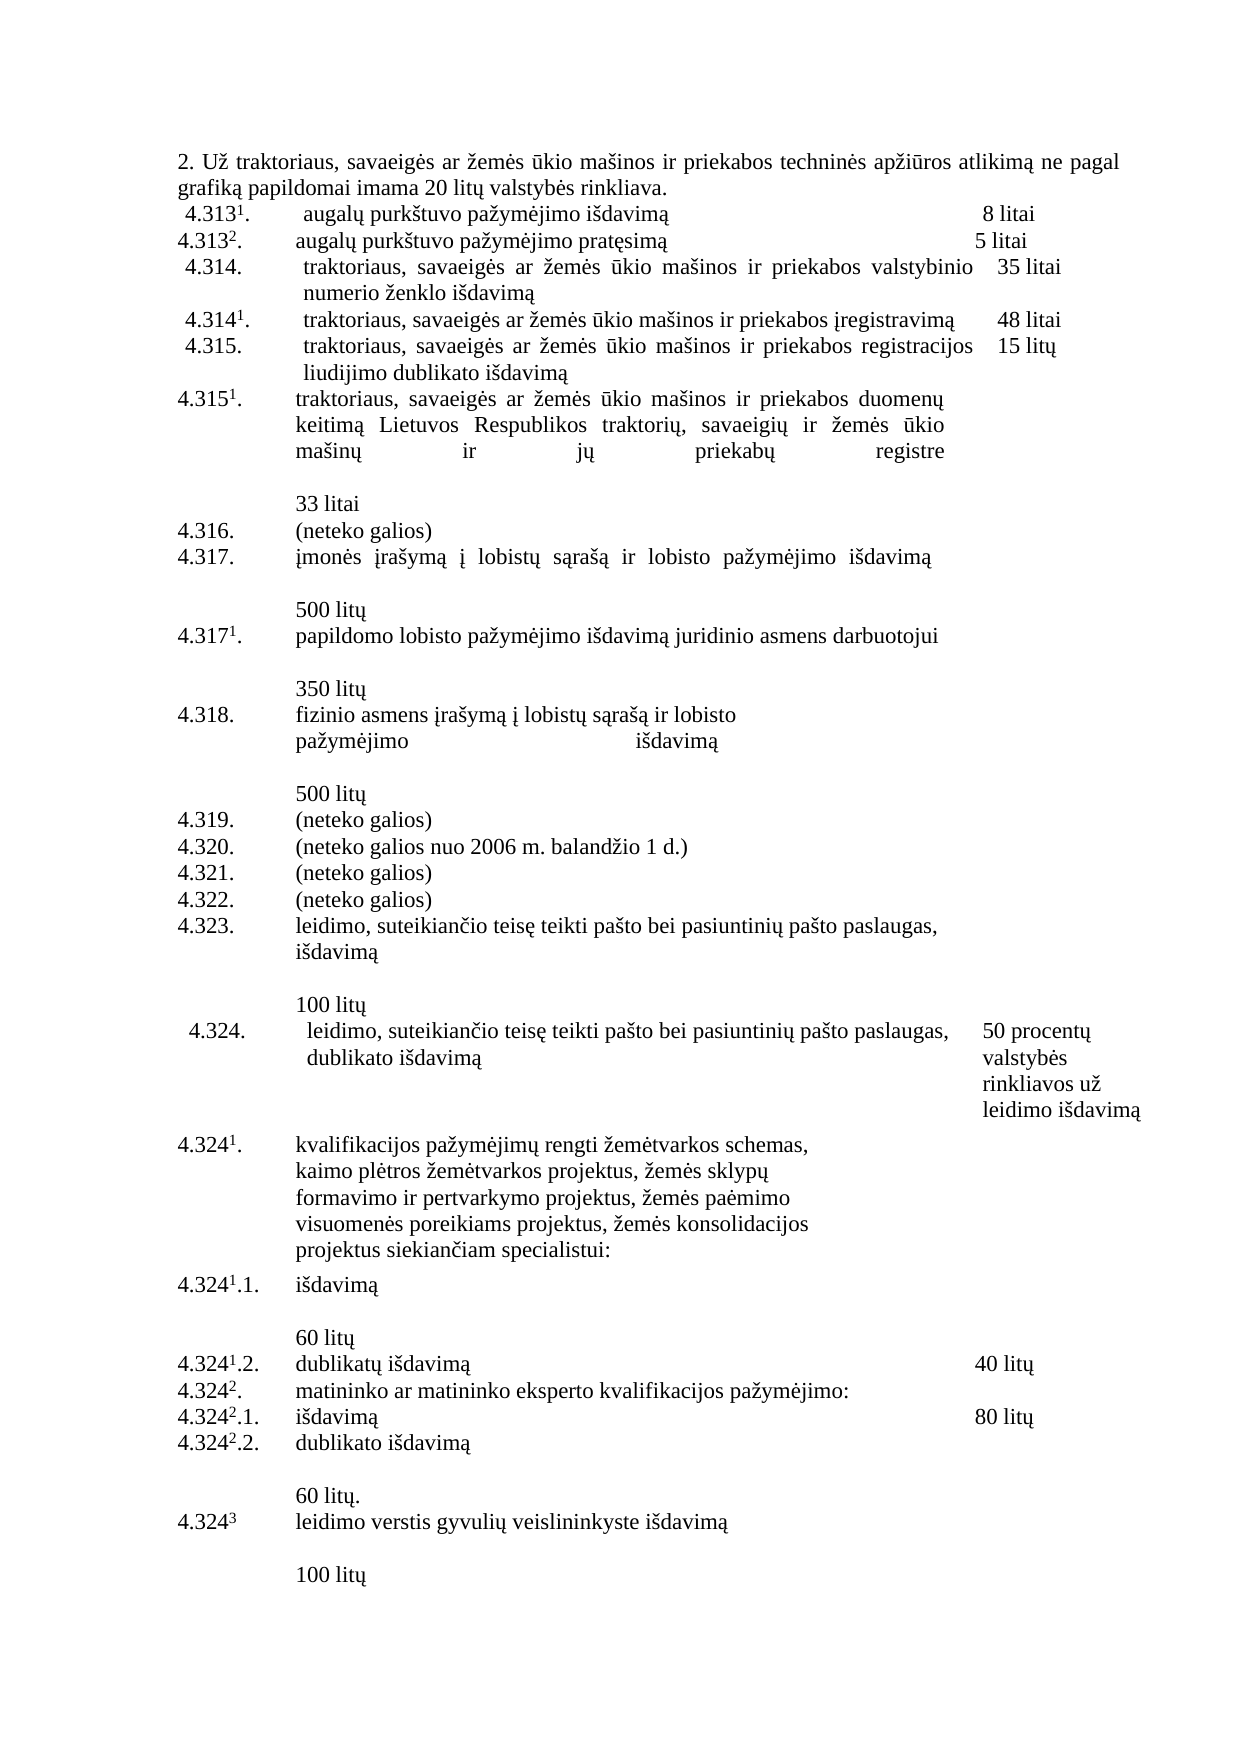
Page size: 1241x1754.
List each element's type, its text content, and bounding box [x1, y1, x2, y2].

text 4.321. (neteko galios) [177, 859, 945, 886]
table_header 4.314. [174, 253, 292, 306]
text 4.3242. matininko ar matininko eksperto kvalifikacijos pažymėjimo: [177, 1377, 1122, 1403]
text 4.3242.2. dublikato išdavimą 60 litų. [177, 1429, 945, 1508]
table_header 4.3131. [174, 200, 292, 227]
table_header 8 litai [971, 200, 1144, 227]
text 4.3151. traktoriaus, savaeigės ar žemės ūkio mašinos ir priekabos duomenų keitimą Lietuvos Respublikos traktorių, savaeigių ir žemės ūkio mašinų ir jų priekabų registre 33 litai [177, 385, 945, 517]
text 4.3171. papildomo lobisto pažymėjimo išdavimą juridinio asmens darbuotojui 350 litų [177, 622, 945, 701]
table_cell traktoriaus, savaeigės ar žemės ūkio mašinos ir priekabos įregistravimą [292, 306, 986, 332]
text 4.319. (neteko galios) [177, 807, 945, 833]
text 4.3243 leidimo verstis gyvulių veislininkyste išdavimą 100 litų [177, 1508, 945, 1587]
table_cell 15 litų [986, 332, 1144, 385]
text 4.318. fizinio asmens įrašymą į lobistų sąrašą ir lobisto [177, 701, 945, 727]
text 4.3241.2. dublikatų išdavimą 40 litų [177, 1350, 1152, 1377]
text 4.3241. kvalifikacijos pažymėjimų rengti žemėtvarkos schemas, kaimo plėtros žemėtvarkos projektus, žemės sklypų formavimo ir pertvarkymo projektus, žemės paėmimo visuomenės poreikiams projektus, žemės konsolidacijos projektus siekiančiam specialistui: [177, 1131, 856, 1263]
text 4.316. (neteko galios) [177, 517, 945, 543]
text 4.3132. augalų purkštuvo pažymėjimo pratęsimą 5 litai [177, 227, 1122, 253]
table_header 4.324. [177, 1018, 295, 1123]
text 4.317. įmonės įrašymą į lobistų sąrašą ir lobisto pažymėjimo išdavimą 500 litų [177, 543, 945, 622]
text 4.322. (neteko galios) [177, 886, 945, 912]
text pažymėjimo išdavimą 500 litų [177, 727, 945, 807]
table_header 50 procentų valstybės rinkliavos už leidimo išdavimą [971, 1018, 1163, 1123]
table_cell 48 litai [986, 306, 1144, 332]
table_cell traktoriaus, savaeigės ar žemės ūkio mašinos ir priekabos registracijos liudijimo dublikato išdavimą [292, 332, 986, 385]
text 4.323. leidimo, suteikiančio teisę teikti pašto bei pasiuntinių pašto paslaugas, išdavimą 100 litų [177, 912, 945, 1017]
table_header traktoriaus, savaeigės ar žemės ūkio mašinos ir priekabos valstybinio numerio ženklo išdavimą [292, 253, 986, 306]
text 4.3242.1. išdavimą 80 litų [177, 1403, 1122, 1429]
text 4.3241.1. išdavimą 60 litų [177, 1271, 856, 1350]
text 2. Už traktoriaus, savaeigės ar žemės ūkio mašinos ir priekabos techninės apžiūros atlikimą ne pagal grafiką papildomai imama 20 litų valstybės rinkliava. [177, 148, 1122, 200]
table_header leidimo, suteikiančio teisę teikti pašto bei pasiuntinių pašto paslaugas, dublikato išdavimą [295, 1018, 971, 1123]
table_header augalų purkštuvo pažymėjimo išdavimą [292, 200, 971, 227]
table_header 35 litai [986, 253, 1144, 306]
text 4.320. (neteko galios nuo 2006 m. balandžio 1 d.) [177, 833, 945, 859]
table_cell 4.315. [174, 332, 292, 385]
table_cell 4.3141. [174, 306, 292, 332]
